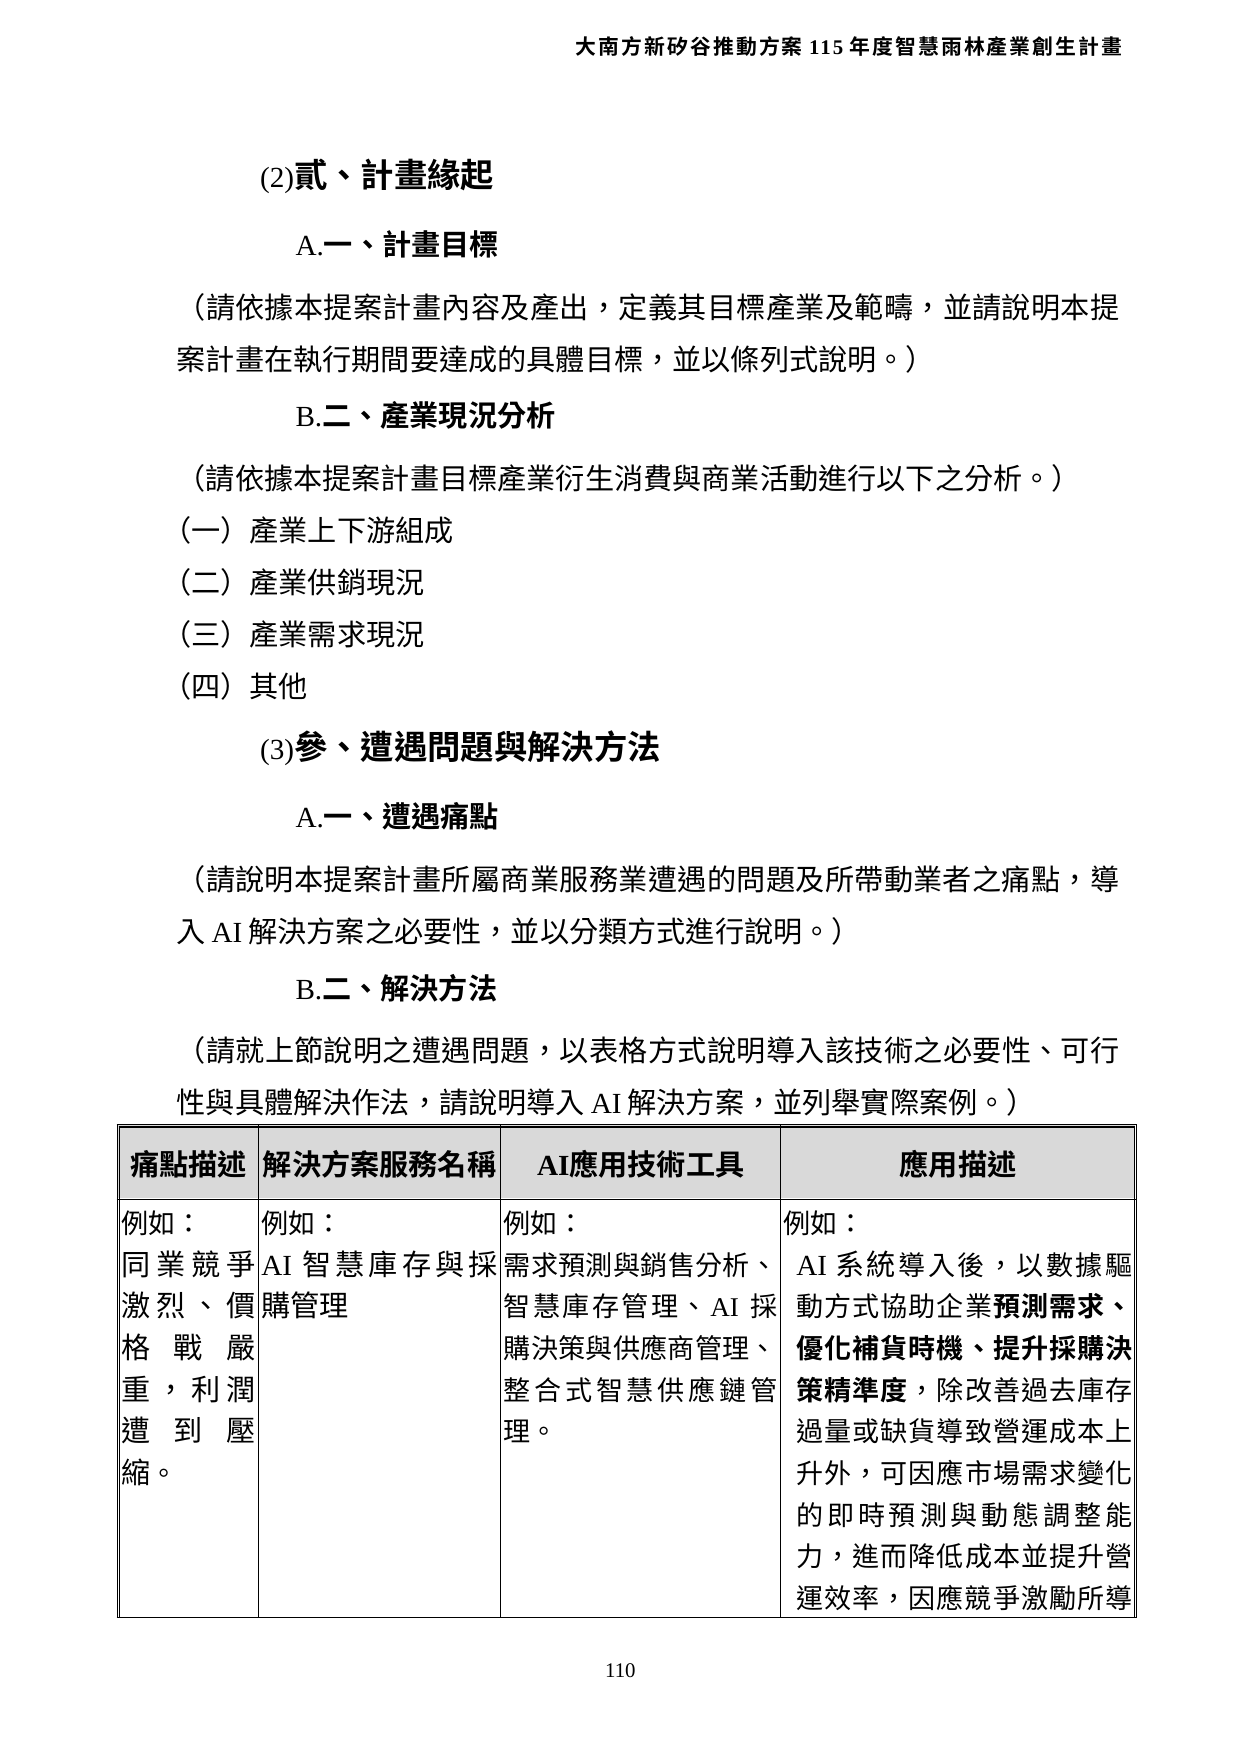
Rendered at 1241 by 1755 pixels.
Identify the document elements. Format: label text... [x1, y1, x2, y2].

table_header 解決方案服務名稱 [259, 1128, 500, 1198]
table_cell 例如： AI智慧庫存與採購管理 [259, 1200, 500, 1617]
text （三）產業需求現況 [162, 604, 1122, 656]
table_cell 例如： 同業競爭激烈、價格戰嚴重，利潤遭到壓縮。 [120, 1200, 258, 1617]
table_cell 例如： 需求預測與銷售分析、智慧庫存管理、AI 採購決策與供應商管理、整合式智慧供應鏈管理。 [501, 1200, 780, 1617]
text （四）其他 [162, 656, 1122, 708]
table_header 痛點描述 [120, 1128, 258, 1198]
text （請依據本提案計畫目標產業衍生消費與商業活動進行以下之分析。） [176, 448, 1122, 500]
text （請就上節說明之遭遇問題，以表格方式說明導入該技術之必要性、可行性與具體解決作法，請說明導入AI解決方案，並列舉實際案例。） [176, 1020, 1122, 1124]
table_header 應用描述 [781, 1128, 1134, 1198]
text （一）產業上下游組成 [162, 500, 1122, 552]
table_cell 例如： AI系統導入後，以數據驅動方式協助企業預測需求、優化補貨時機、提升採購決策精準度，除改善過去庫存過量或缺貨導致營運成本上升外，可因應市場需求變化的即時預測與動態調整能力，進而降低成本並提升營運效率，因應競爭激勵所導 [781, 1200, 1134, 1617]
subtitle 二、解決方法 [295, 965, 1122, 1008]
subtitle 二、產業現況分析 [295, 393, 1122, 435]
subtitle 一、遭遇痛點 [295, 794, 1122, 836]
text （請依據本提案計畫內容及產出，定義其目標產業及範疇，並請說明本提案計畫在執行期間要達成的具體目標，並以條列式說明。） [176, 276, 1122, 381]
text （二）產業供銷現況 [162, 552, 1122, 604]
text （請說明本提案計畫所屬商業服務業遭遇的問題及所帶動業者之痛點，導入AI解決方案之必要性，並以分類方式進行說明。） [176, 849, 1122, 953]
subtitle 貳、計畫緣起 [260, 148, 1122, 197]
subtitle 參、遭遇問題與解決方法 [260, 721, 1122, 769]
subtitle 一、計畫目標 [295, 222, 1122, 264]
table_header AI應用技術工具 [501, 1128, 780, 1198]
